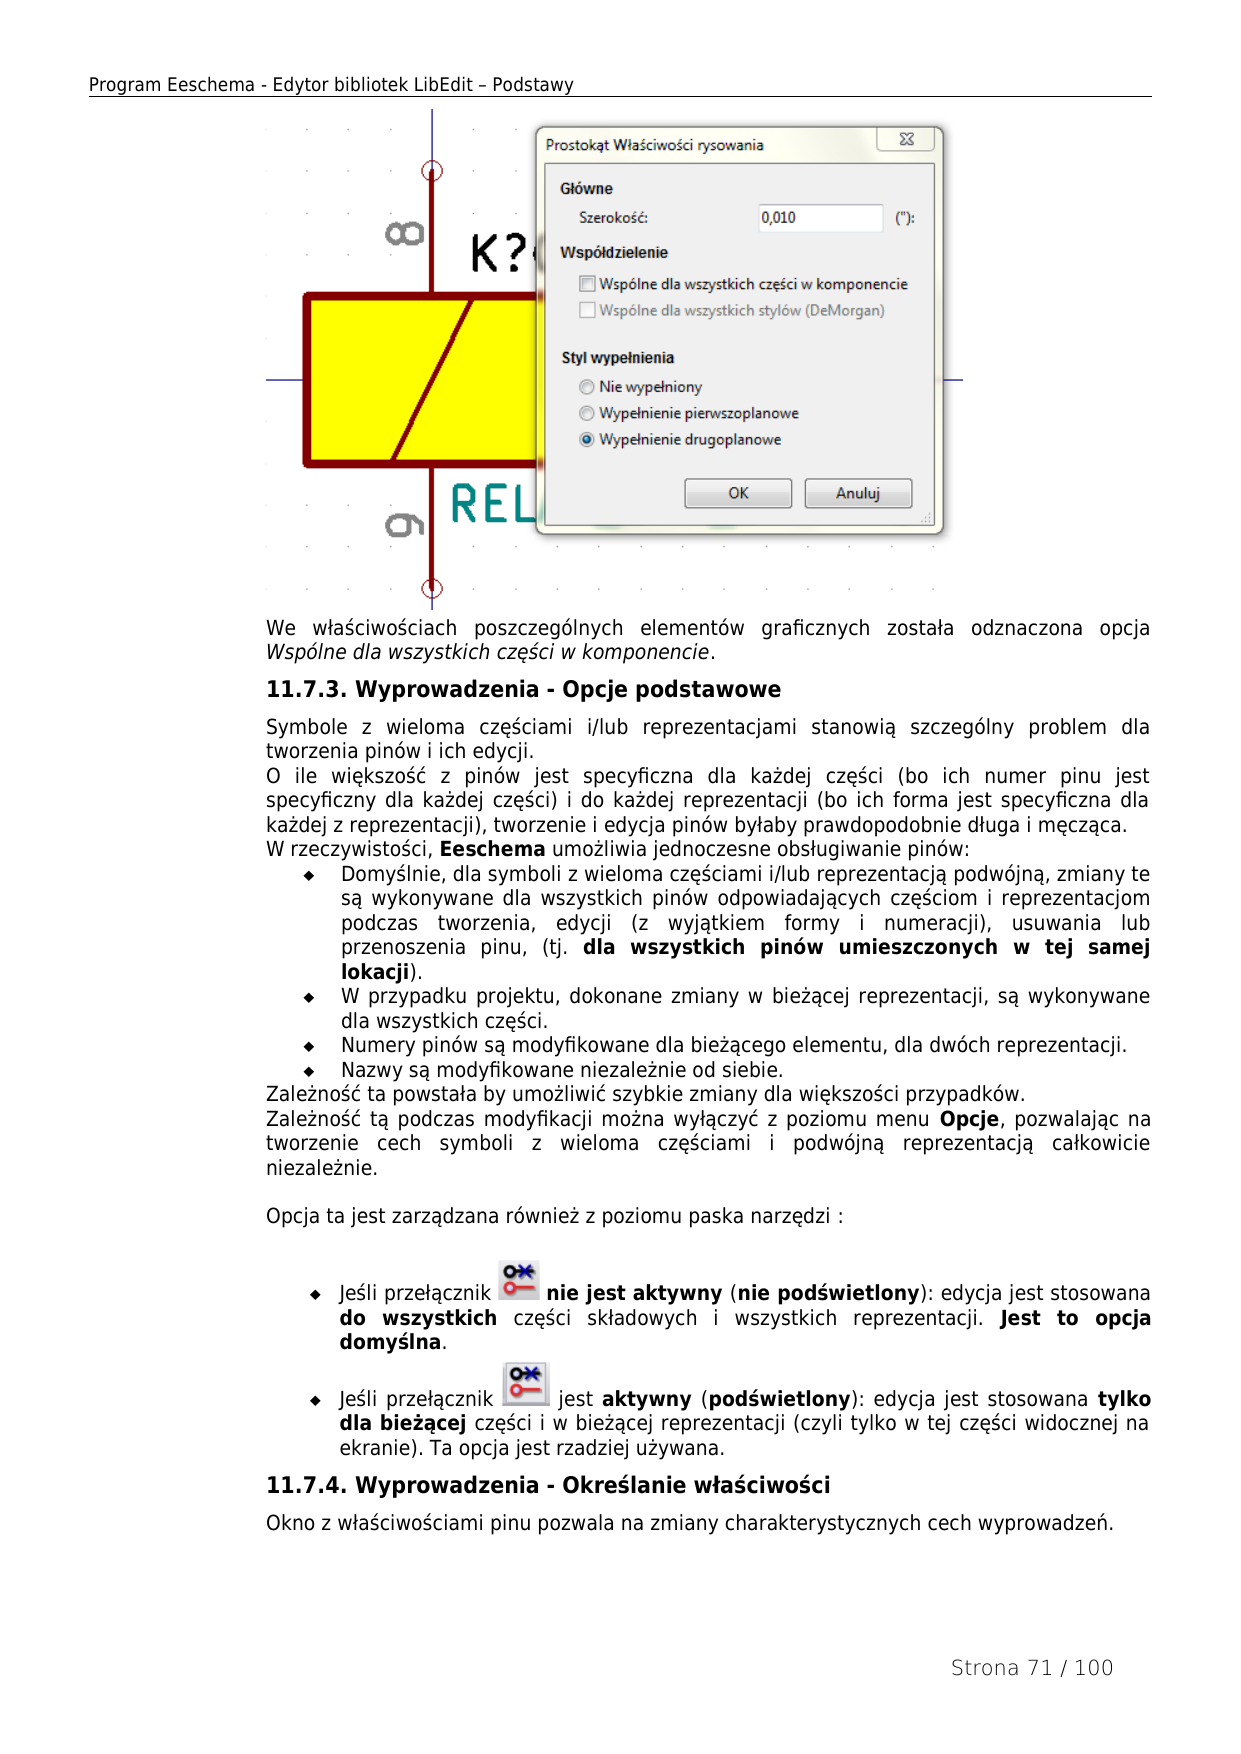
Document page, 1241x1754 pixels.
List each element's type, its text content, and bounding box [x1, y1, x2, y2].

text Zależność tą podczas modyfikacji można wyłączyć z poziomu menu Opcje, pozwalając na tworzenie cech symboli z wieloma częściami i podwójną reprezentacją całkowicie niezależnie. [266, 1107, 1152, 1180]
list Nazwy są modyfikowane niezależnie od siebie. [303, 1058, 1152, 1082]
subtitle Wyprowadzenia - Określanie właściwości [266, 1472, 1152, 1499]
text Opcja ta jest zarządzana również z poziomu paska narzędzi : [266, 1204, 1152, 1229]
text O ile większość z pinów jest specyficzna dla każdej części (bo ich numer pinu jest specyficzny dla każdej części) i do każdej reprezentacji (bo ich forma jest specyficzna dla każdej z reprezentacji), tworzenie i edycja pinów byłaby prawdopodobnie długa i męcząca. [266, 764, 1152, 837]
subtitle Wyprowadzenia - Opcje podstawowe [266, 676, 1152, 703]
picture [502, 1360, 550, 1406]
list Jeśli przełącznik nie jest aktywny (nie podświetlony): edycja jest stosowana do wszystkich części składowych i wszystkich reprezentacji. Jest to opcja domyślna. [310, 1253, 1152, 1354]
text Zależność ta powstała by umożliwić szybkie zmiany dla większości przypadków. [266, 1082, 1152, 1107]
text Okno z właściwościami pinu pozwala na zmiany charakterystycznych cech wyprowadzeń. [266, 1511, 1152, 1535]
list Domyślnie, dla symboli z wieloma częściami i/lub reprezentacją podwójną, zmiany te są wykonywane dla wszystkich pinów odpowiadających częściom i reprezentacjom podczas tworzenia, edycji (z wyjątkiem formy i numeracji), usuwania lub przenoszenia pinu, (tj. dla wszystkich pinów umieszczonych w tej samej lokacji). [303, 862, 1152, 984]
picture [265, 109, 964, 610]
text We właściwościach poszczególnych elementów graficznych została odznaczona opcja Wspólne dla wszystkich części w komponencie. [266, 615, 1152, 664]
list W przypadku projektu, dokonane zmiany w bieżącej reprezentacji, są wykonywane dla wszystkich części. [303, 984, 1152, 1033]
picture [498, 1259, 540, 1300]
list Numery pinów są modyfikowane dla bieżącego elementu, dla dwóch reprezentacji. [303, 1033, 1152, 1058]
list Jeśli przełącznik jest aktywny (podświetlony): edycja jest stosowana tylko dla bieżącej części i w bieżącej reprezentacji (czyli tylko w tej części widocznej na ekranie). Ta opcja jest rzadziej używana. [310, 1354, 1152, 1460]
text Symbole z wieloma częściami i/lub reprezentacjami stanowią szczególny problem dla tworzenia pinów i ich edycji. [266, 715, 1152, 764]
text W rzeczywistości, Eeschema umożliwia jednoczesne obsługiwanie pinów: [266, 837, 1152, 862]
